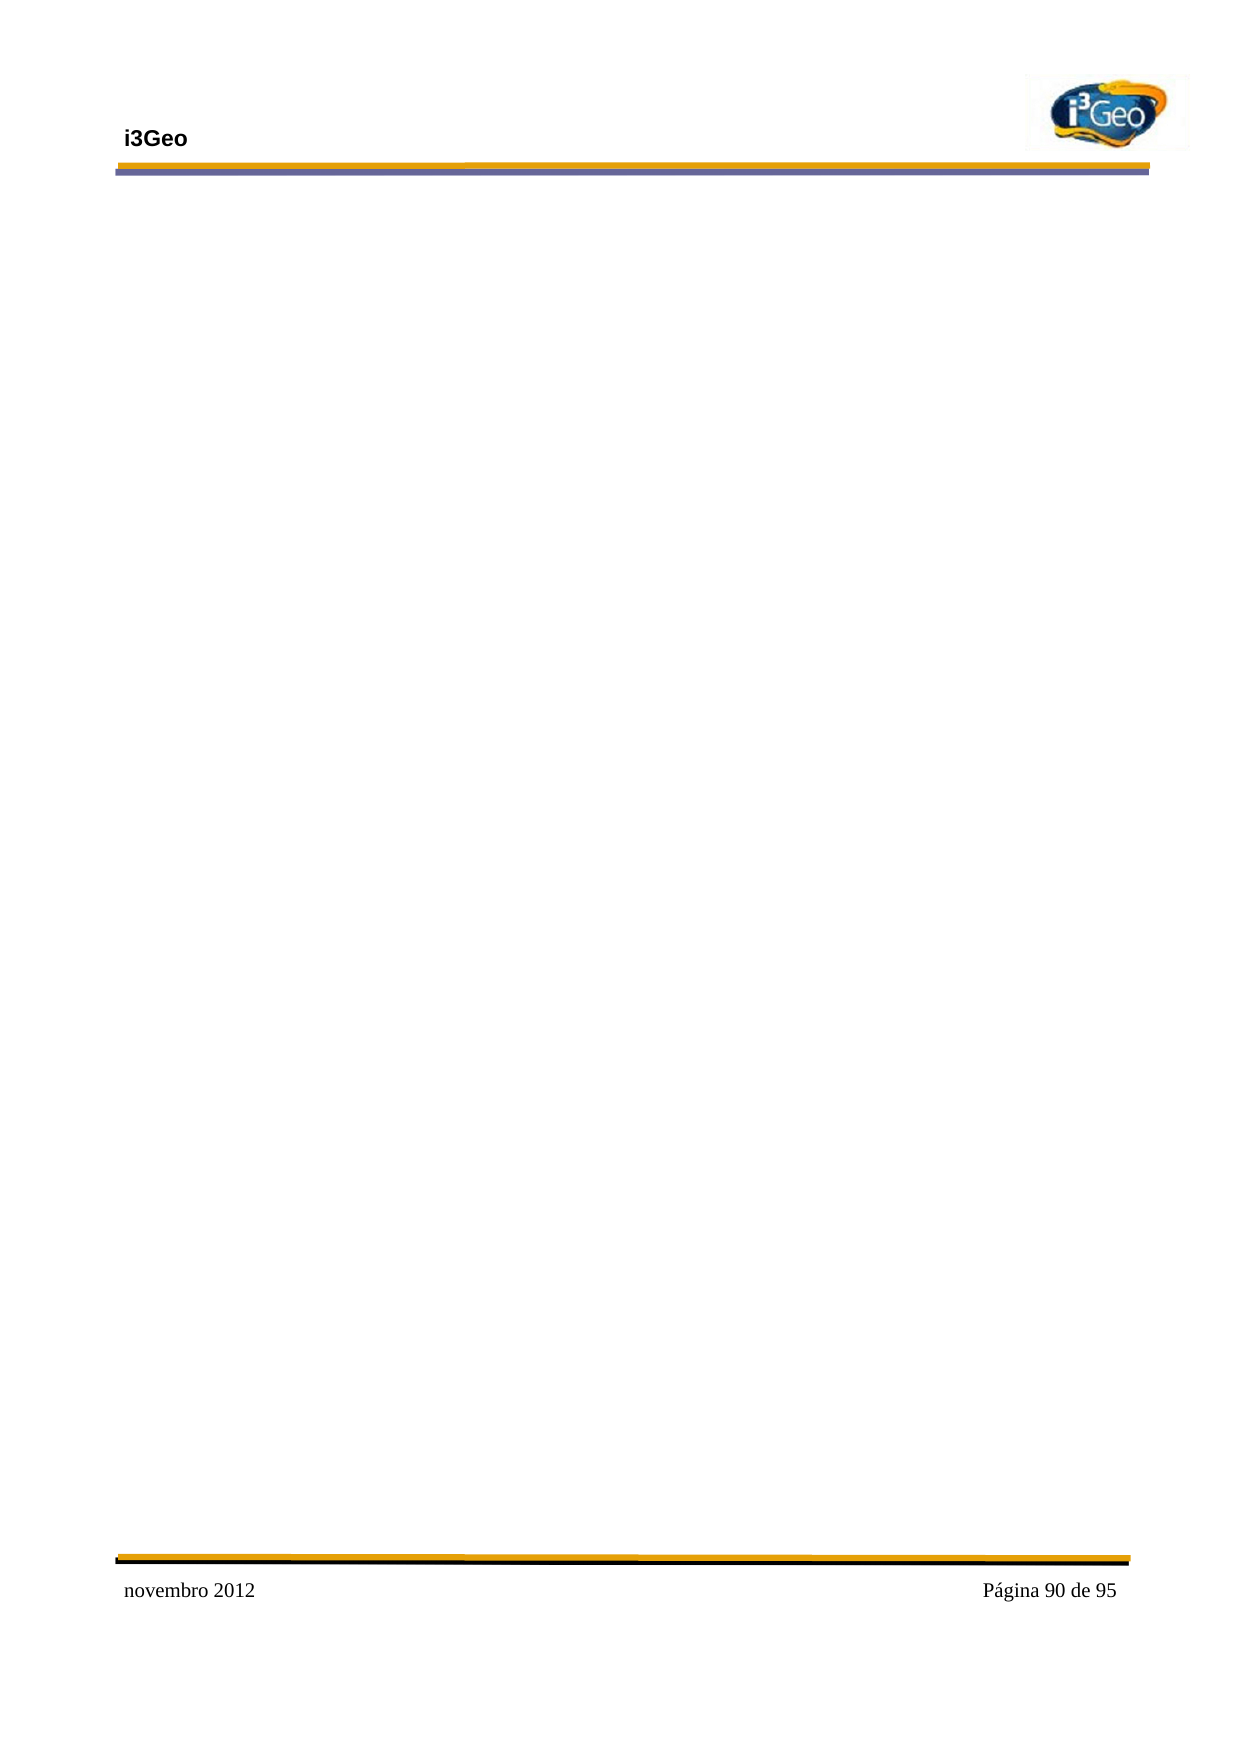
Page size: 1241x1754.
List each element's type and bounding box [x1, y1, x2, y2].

picture [1025, 74, 1191, 151]
